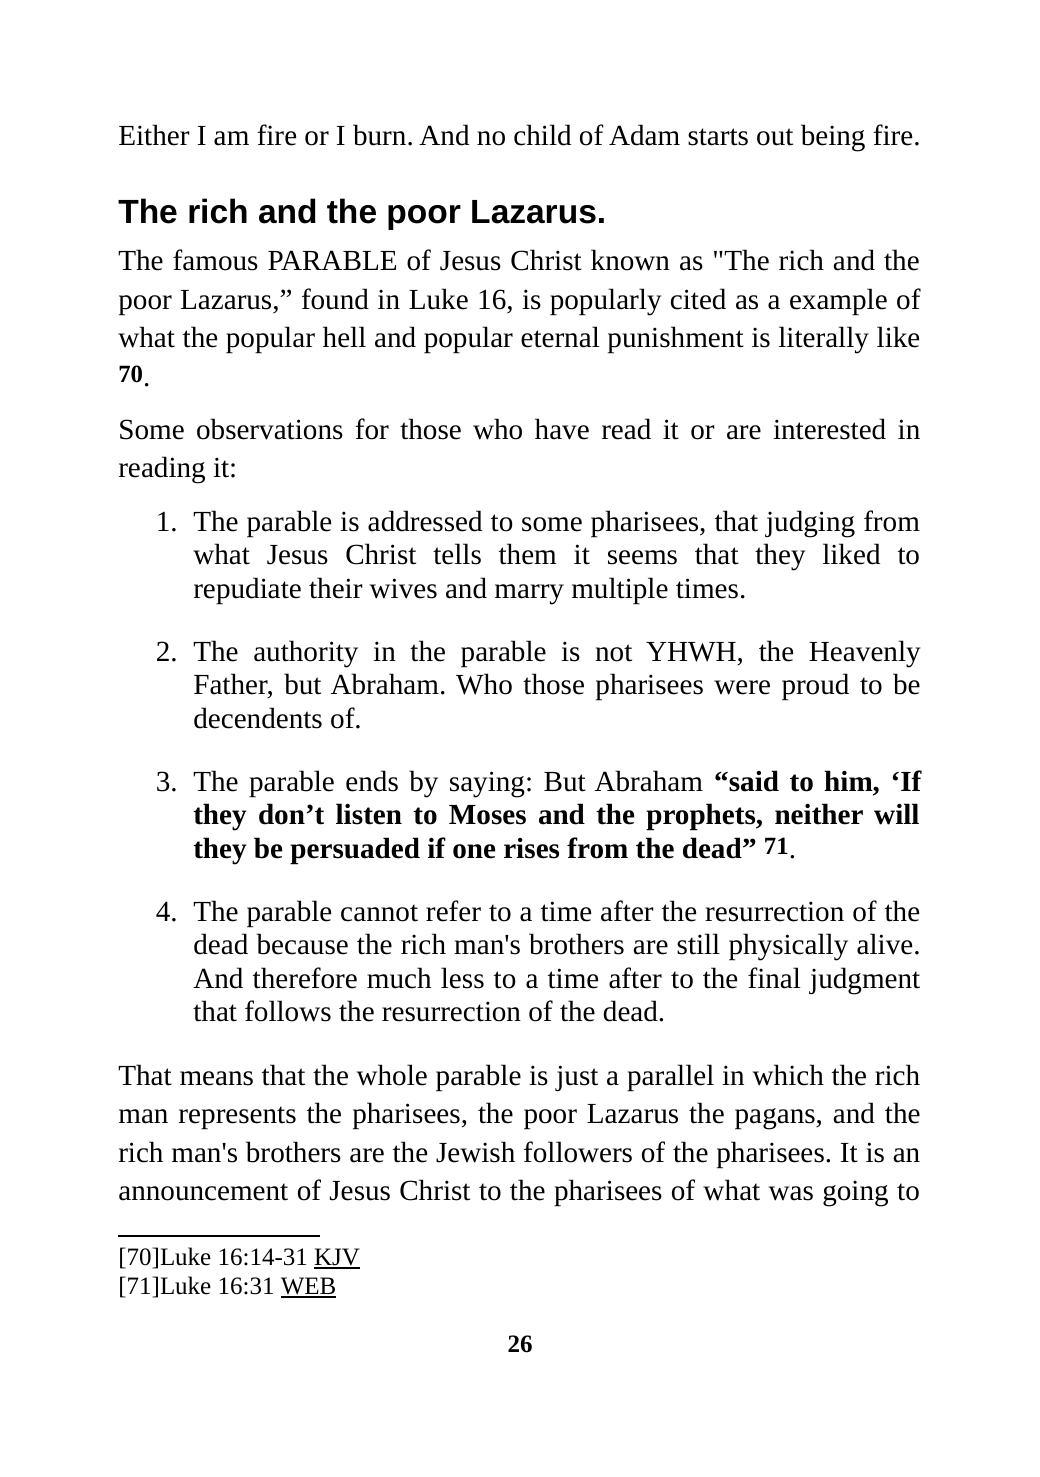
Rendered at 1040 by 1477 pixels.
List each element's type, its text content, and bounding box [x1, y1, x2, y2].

list The parable cannot refer to a time after the resurrection of the dead because the rich man's brothers are still physically alive. And therefore much less to a time after to the final judgment that follows the resurrection of the dead. [156, 894, 921, 1028]
list The authority in the parable is not YHWH, the Heavenly Father, but Abraham. Who those pharisees were proud to be decendents of. [156, 634, 921, 734]
text That means that the whole parable is just a parallel in which the rich man represents the pharisees, the poor Lazarus the pagans, and the rich man's brothers are the Jewish followers of the pharisees. It is an announcement of Jesus Christ to the pharisees of what was going to [118, 1058, 921, 1207]
list The parable is addressed to some pharisees, that judging from what Jesus Christ tells them it seems that they liked to repudiate their wives and marry multiple times. [156, 504, 921, 604]
text Some observations for those who have read it or are interested in reading it: [118, 412, 921, 484]
subtitle The rich and the poor Lazarus. [118, 192, 921, 231]
text Either I am fire or I burn. And no child of Adam starts out being fire. [118, 118, 921, 152]
list Luke 16:31 WEB [118, 1271, 921, 1300]
text Luke 16:14-31 KJV [118, 1242, 921, 1271]
list The parable ends by saying: But Abraham “said to him, ‘If they don’t listen to Moses and the prophets, neither will they be persuaded if one rises from the dead” . [156, 764, 921, 864]
text The famous PARABLE of Jesus Christ known as "The rich and the poor Lazarus,” found in Luke 16, is popularly cited as a example of what the popular hell and popular eternal punishment is literally like . [118, 243, 921, 392]
